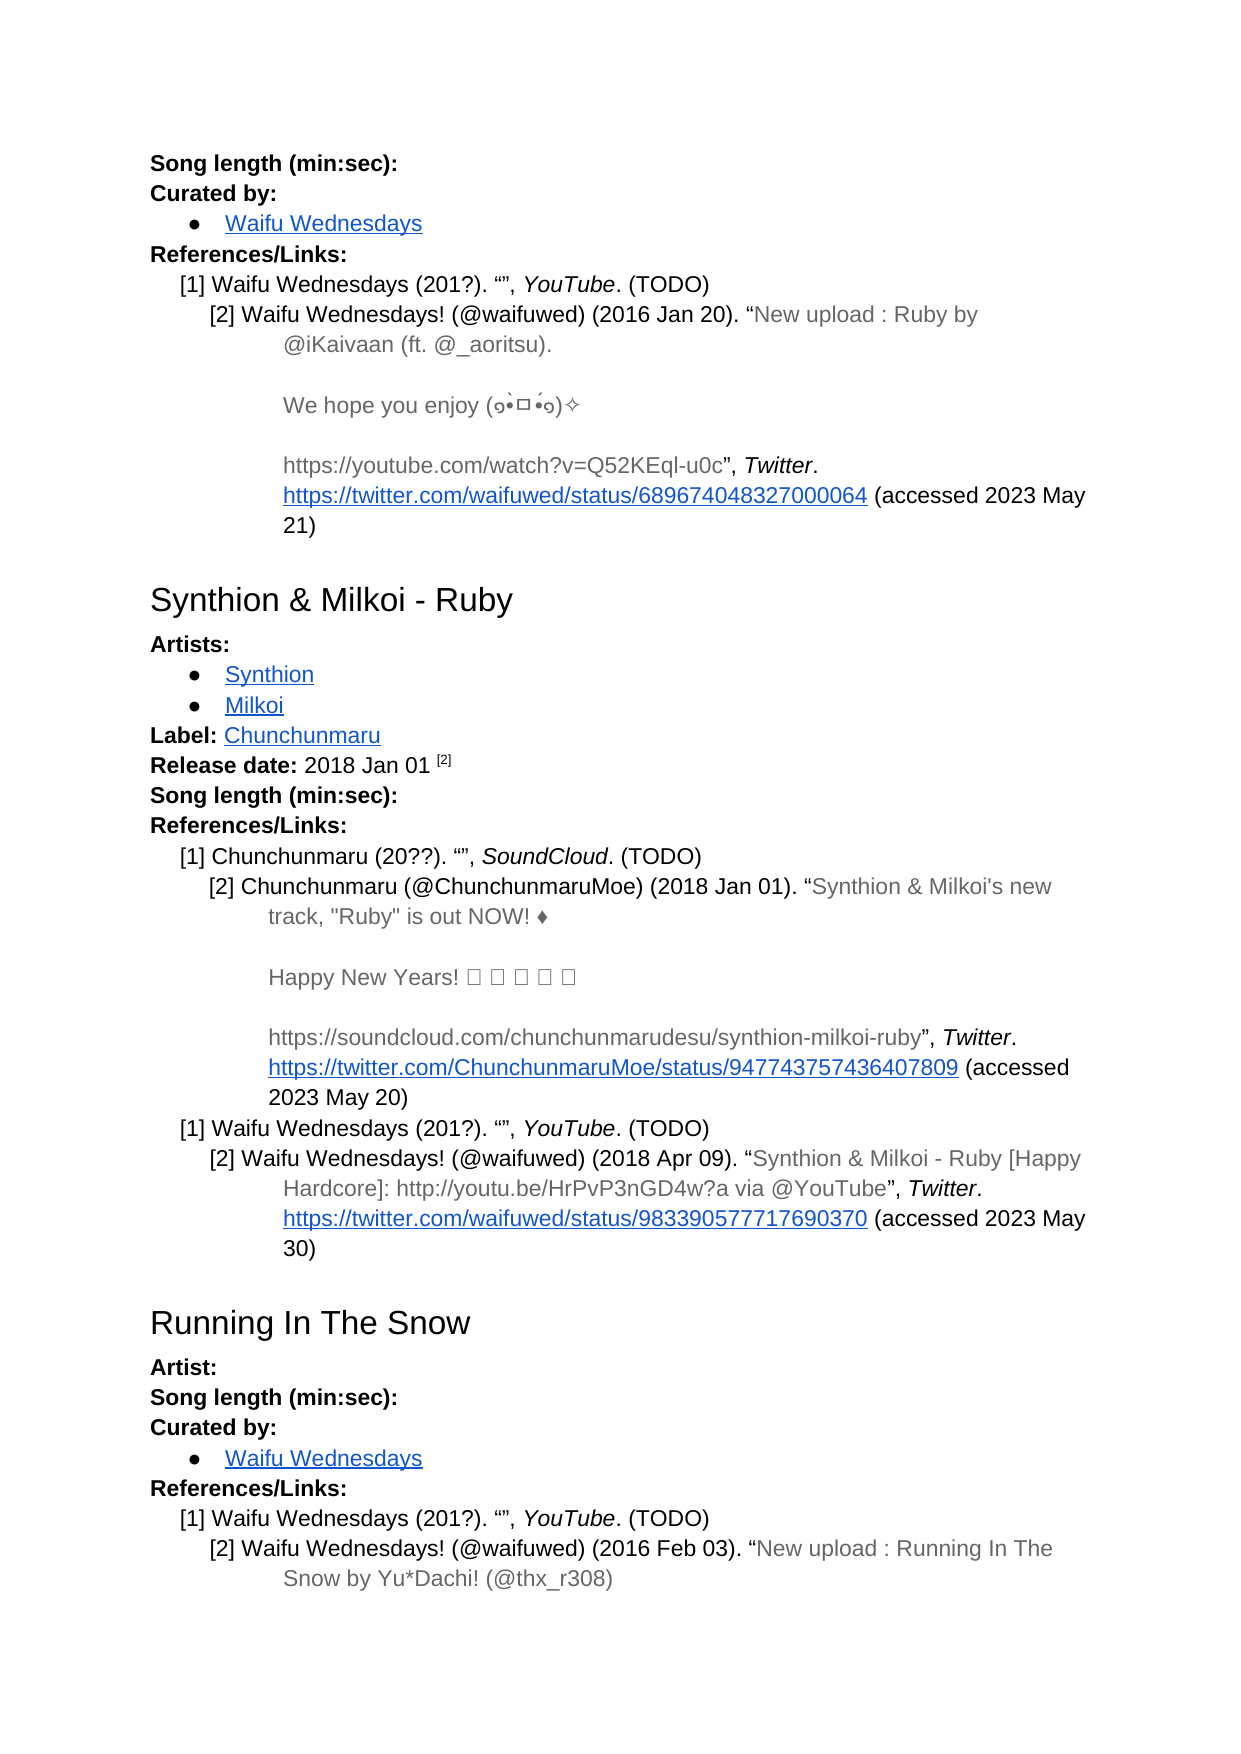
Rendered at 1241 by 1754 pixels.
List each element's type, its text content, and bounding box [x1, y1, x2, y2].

text Release date: 2018 Jan 01 [2] [150, 752, 1090, 778]
text [2] Waifu Wednesdays! (@waifuwed) (2018 Apr 09). “Synthion & Milkoi - Ruby [Happy Hardcore]: http://youtu.be/HrPvP3nGD4w?a via @YouTube”, Twitter. https://twitter.com/waifuwed/status/983390577717690370 (accessed 2023 May 30) [209, 1145, 1090, 1262]
list Synthion [187, 661, 1090, 688]
text Artists: [150, 631, 1090, 657]
text Song length (min:sec): [150, 782, 1090, 808]
text [1] Waifu Wednesdays (201?). “”, YouTube. (TODO) [179, 1505, 1090, 1531]
text [1] Chunchunmaru (20??). “”, SoundCloud. (TODO) [179, 843, 1090, 869]
text References/Links: [150, 812, 1090, 839]
text [2] Chunchunmaru (@ChunchunmaruMoe) (2018 Jan 01). “Synthion & Milkoi's new track, "Ruby" is out NOW! ♦️ Happy New Years! 🧡 💛 💚 💙 💜 https://soundcloud.com/chunchunmarudesu/synthion-milkoi-ruby”, Twitter. https://twitter.com/ChunchunmaruMoe/status/947743757436407809 (accessed 2023 May 20) [209, 873, 1090, 1111]
text Artist: [150, 1354, 1090, 1380]
subtitle Synthion & Milkoi - Ruby [150, 580, 1090, 619]
list Waifu Wednesdays [187, 210, 1090, 237]
text Label: Chunchunmaru [150, 722, 1090, 748]
text Curated by: [150, 1414, 1090, 1441]
subtitle Running In The Snow [150, 1303, 1090, 1341]
text References/Links: [150, 241, 1090, 267]
text [1] Waifu Wednesdays (201?). “”, YouTube. (TODO) [179, 271, 1090, 297]
text [2] Waifu Wednesdays! (@waifuwed) (2016 Jan 20). “New upload : Ruby by @iKaivaan (ft. @_aoritsu). We hope you enjoy (๑•̀ㅁ•́๑)✧ https://youtube.com/watch?v=Q52KEql-u0c”, Twitter. https://twitter.com/waifuwed/status/689674048327000064 (accessed 2023 May 21) [209, 301, 1090, 539]
text Song length (min:sec): [150, 1384, 1090, 1411]
list Waifu Wednesdays [187, 1444, 1090, 1471]
text Song length (min:sec): [150, 150, 1090, 176]
text References/Links: [150, 1475, 1090, 1501]
text [2] Waifu Wednesdays! (@waifuwed) (2016 Feb 03). “New upload : Running In The Snow by Yu*Dachi! (@thx_r308) [209, 1535, 1090, 1592]
text [1] Waifu Wednesdays (201?). “”, YouTube. (TODO) [179, 1114, 1090, 1141]
text Curated by: [150, 180, 1090, 207]
list Milkoi [187, 692, 1090, 718]
